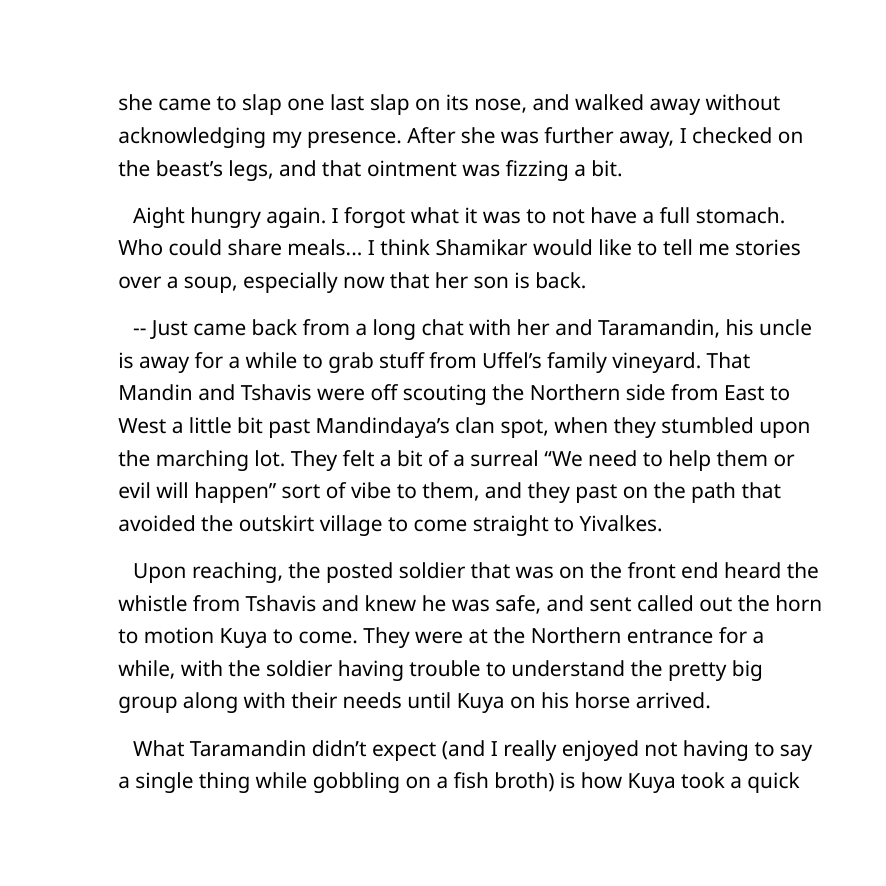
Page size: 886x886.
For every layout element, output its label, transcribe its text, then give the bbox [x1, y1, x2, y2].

text -- Just came back from a long chat with her and Taramandin, his uncle is away for a while to grab stuff from Uffel’s family vineyard. That Mandin and Tshavis were off scouting the Northern side from East to West a little bit past Mandindaya’s clan spot, when they stumbled upon the marching lot. They felt a bit of a surreal “We need to help them or evil will happen” sort of vibe to them, and they past on the path that avoided the outskirt village to come straight to Yivalkes. [118, 313, 827, 537]
text Upon reaching, the posted soldier that was on the front end heard the whistle from Tshavis and knew he was safe, and sent called out the horn to motion Kuya to come. They were at the Northern entrance for a while, with the soldier having trouble to understand the pretty big group along with their needs until Kuya on his horse arrived. [118, 556, 827, 715]
text she came to slap one last slap on its nose, and walked away without acknowledging my presence. After she was further away, I checked on the beast’s legs, and that ointment was fizzing a bit. [118, 88, 827, 182]
text Aight hungry again. I forgot what it was to not have a full stomach. Who could share meals... I think Shamikar would like to tell me stories over a soup, especially now that her son is back. [118, 201, 827, 294]
text What Taramandin didn’t expect (and I really enjoyed not having to say a single thing while gobbling on a fish broth) is how Kuya took a quick [118, 734, 827, 795]
